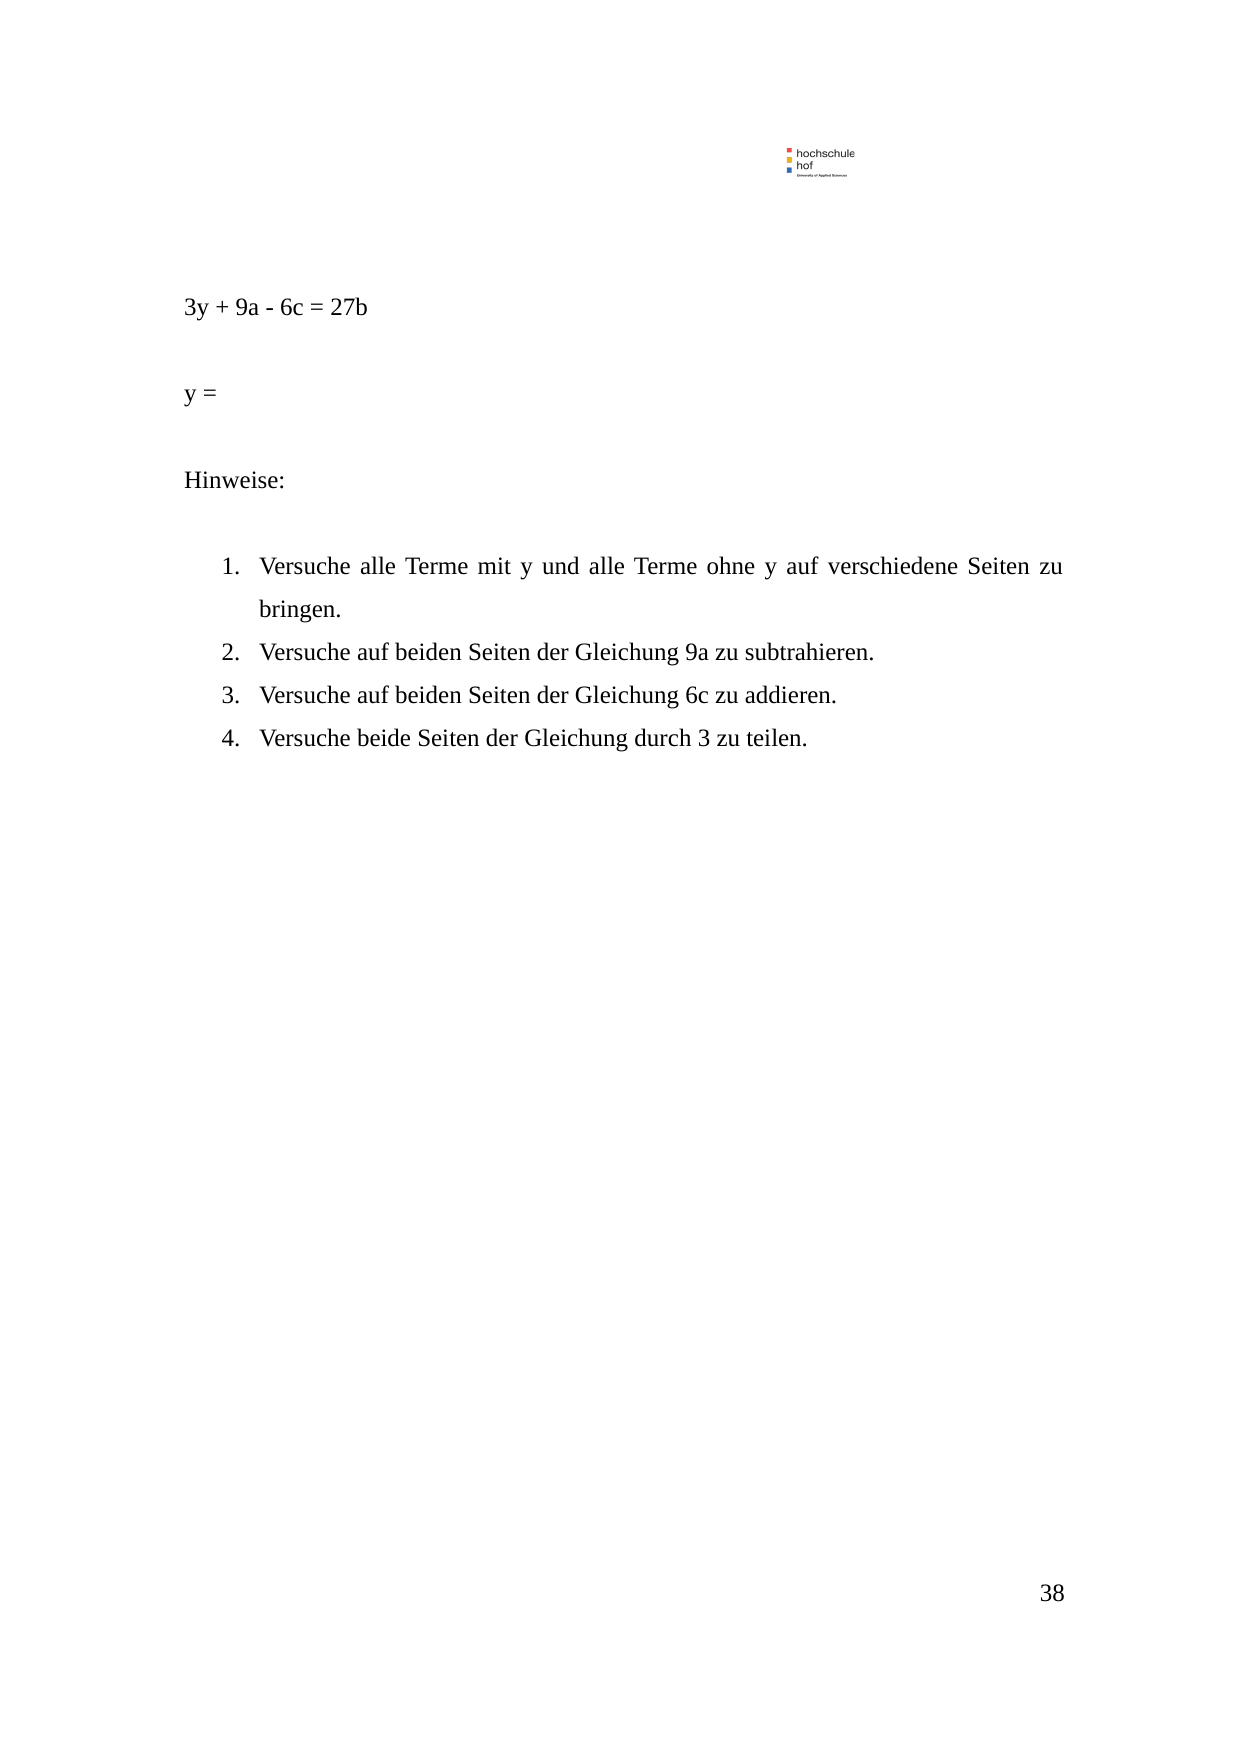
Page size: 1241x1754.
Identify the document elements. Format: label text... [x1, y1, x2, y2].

list Versuche beide Seiten der Gleichung durch 3 zu teilen. [221, 723, 1064, 752]
list Versuche auf beiden Seiten der Gleichung 9a zu subtrahieren. [221, 637, 1064, 666]
text 3y + 9a - 6c = 27b [184, 292, 1064, 321]
picture [786, 148, 855, 177]
list Versuche auf beiden Seiten der Gleichung 6c zu addieren. [221, 680, 1064, 709]
list Versuche alle Terme mit y und alle Terme ohne y auf verschiedene Seiten zu bringen. [221, 551, 1064, 623]
text y = [184, 378, 1064, 407]
text Hinweise: [184, 465, 1064, 493]
